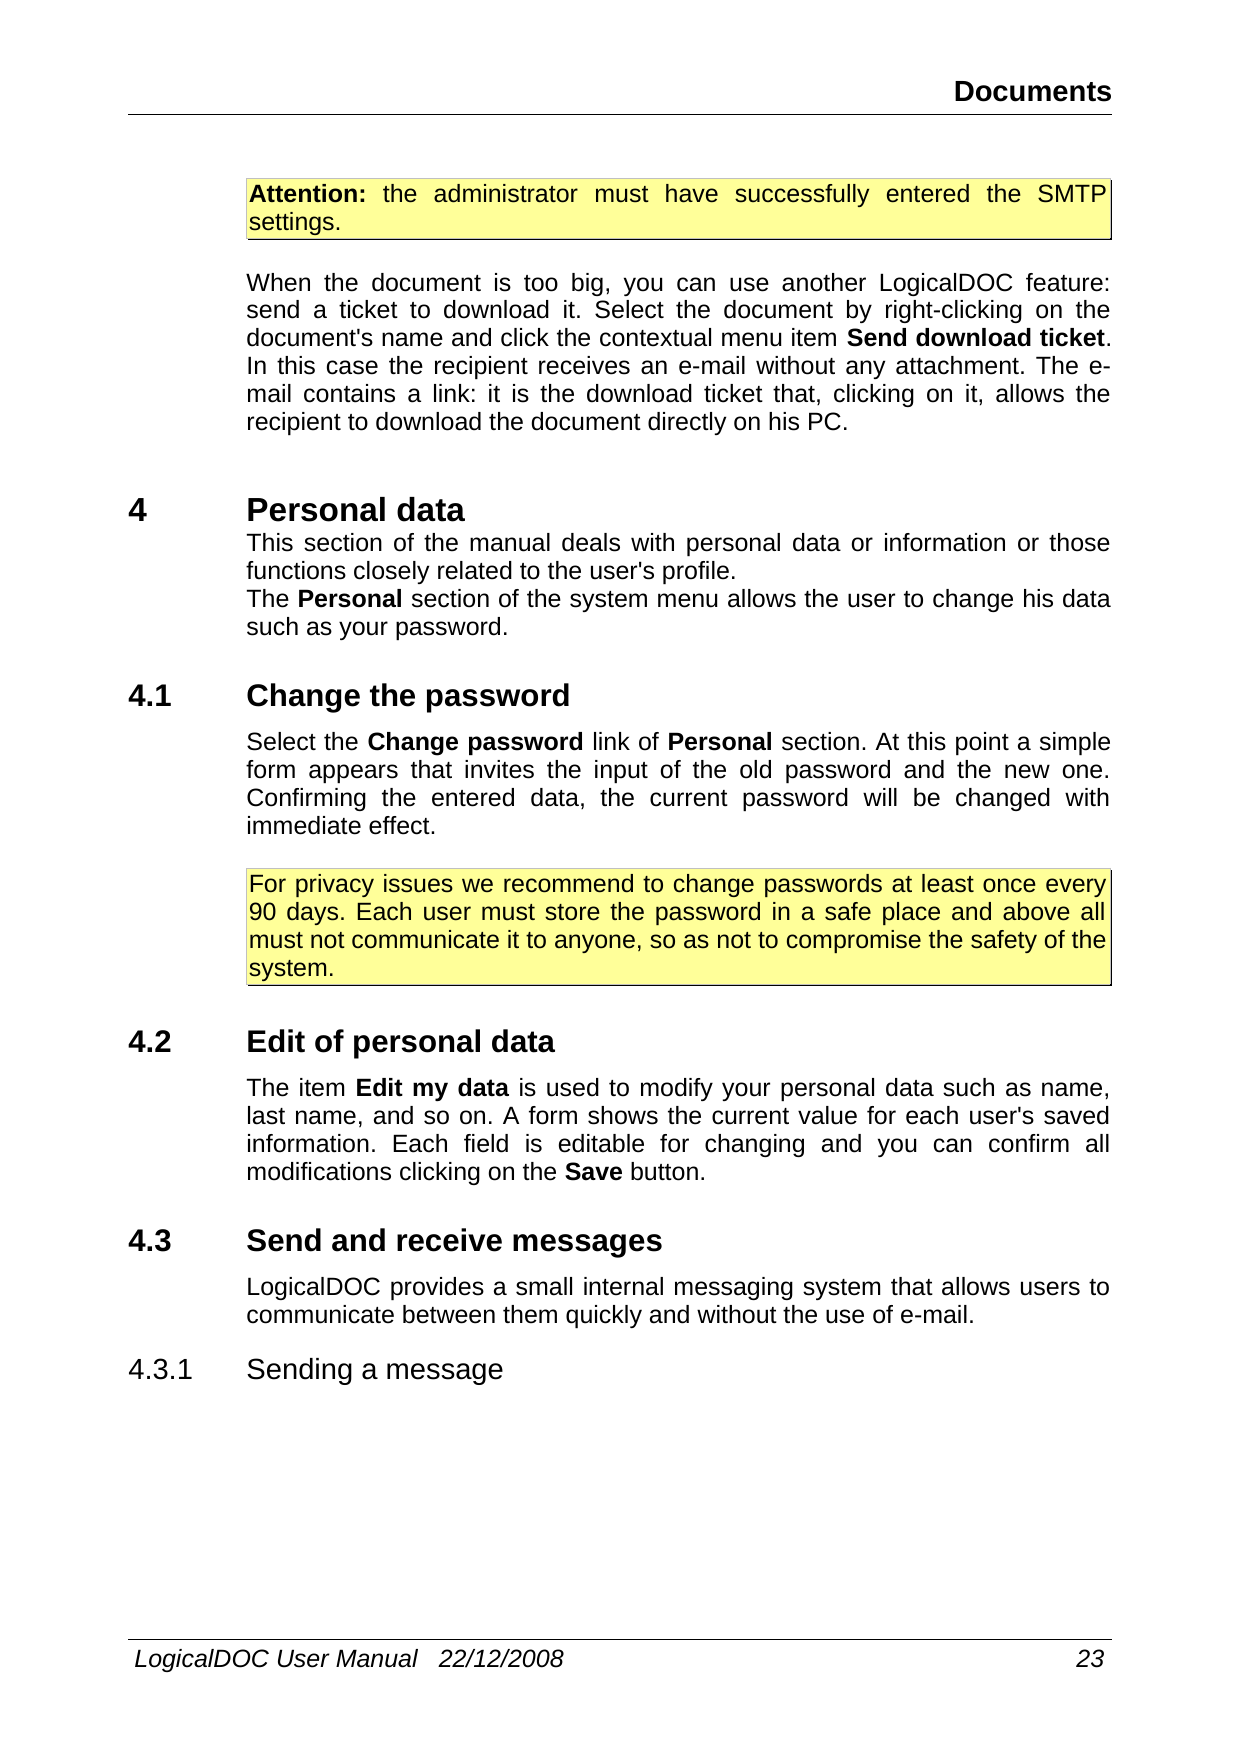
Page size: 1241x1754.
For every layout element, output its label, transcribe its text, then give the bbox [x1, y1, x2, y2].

text Select the Change password link of Personal section. At this point a simple form appears that invites the input of the old password and the new one. Confirming the entered data, the current password will be changed with immediate effect. [246, 728, 1112, 840]
text The Personal section of the system menu allows the user to change his data such as your password. [246, 585, 1112, 641]
text When the document is too big, you can use another LogicalDOC feature: send a ticket to download it. Select the document by right-clicking on the document's name and click the contextual menu item Send download ticket. In this case the recipient receives an e-mail without any attachment. The e-mail contains a link: it is the download ticket that, clicking on it, allows the recipient to download the document directly on his PC. [246, 268, 1112, 436]
text The item Edit my data is used to modify your personal data such as name, last name, and so on. A form shows the current value for each user's saved information. Each field is editable for changing and you can confirm all modifications clicking on the Save button. [246, 1073, 1112, 1185]
text LogicalDOC provides a small internal messaging system that allows users to communicate between them quickly and without the use of e-mail. [246, 1273, 1112, 1328]
text This section of the manual deals with personal data or information or those functions closely related to the user's profile. [246, 529, 1112, 585]
subtitle Sending a message [128, 1353, 1112, 1386]
subtitle Edit of personal data [128, 1024, 1112, 1059]
subtitle Change the password [128, 678, 1112, 713]
subtitle Send and receive messages [128, 1223, 1112, 1258]
subtitle Personal data [128, 492, 1112, 529]
text Attention: the administrator must have successfully entered the SMTP settings. [247, 179, 1110, 238]
text For privacy issues we recommend to change passwords at least once every 90 days. Each user must store the password in a safe place and above all must not communicate it to anyone, so as not to compromise the safety of the system. [247, 869, 1110, 984]
